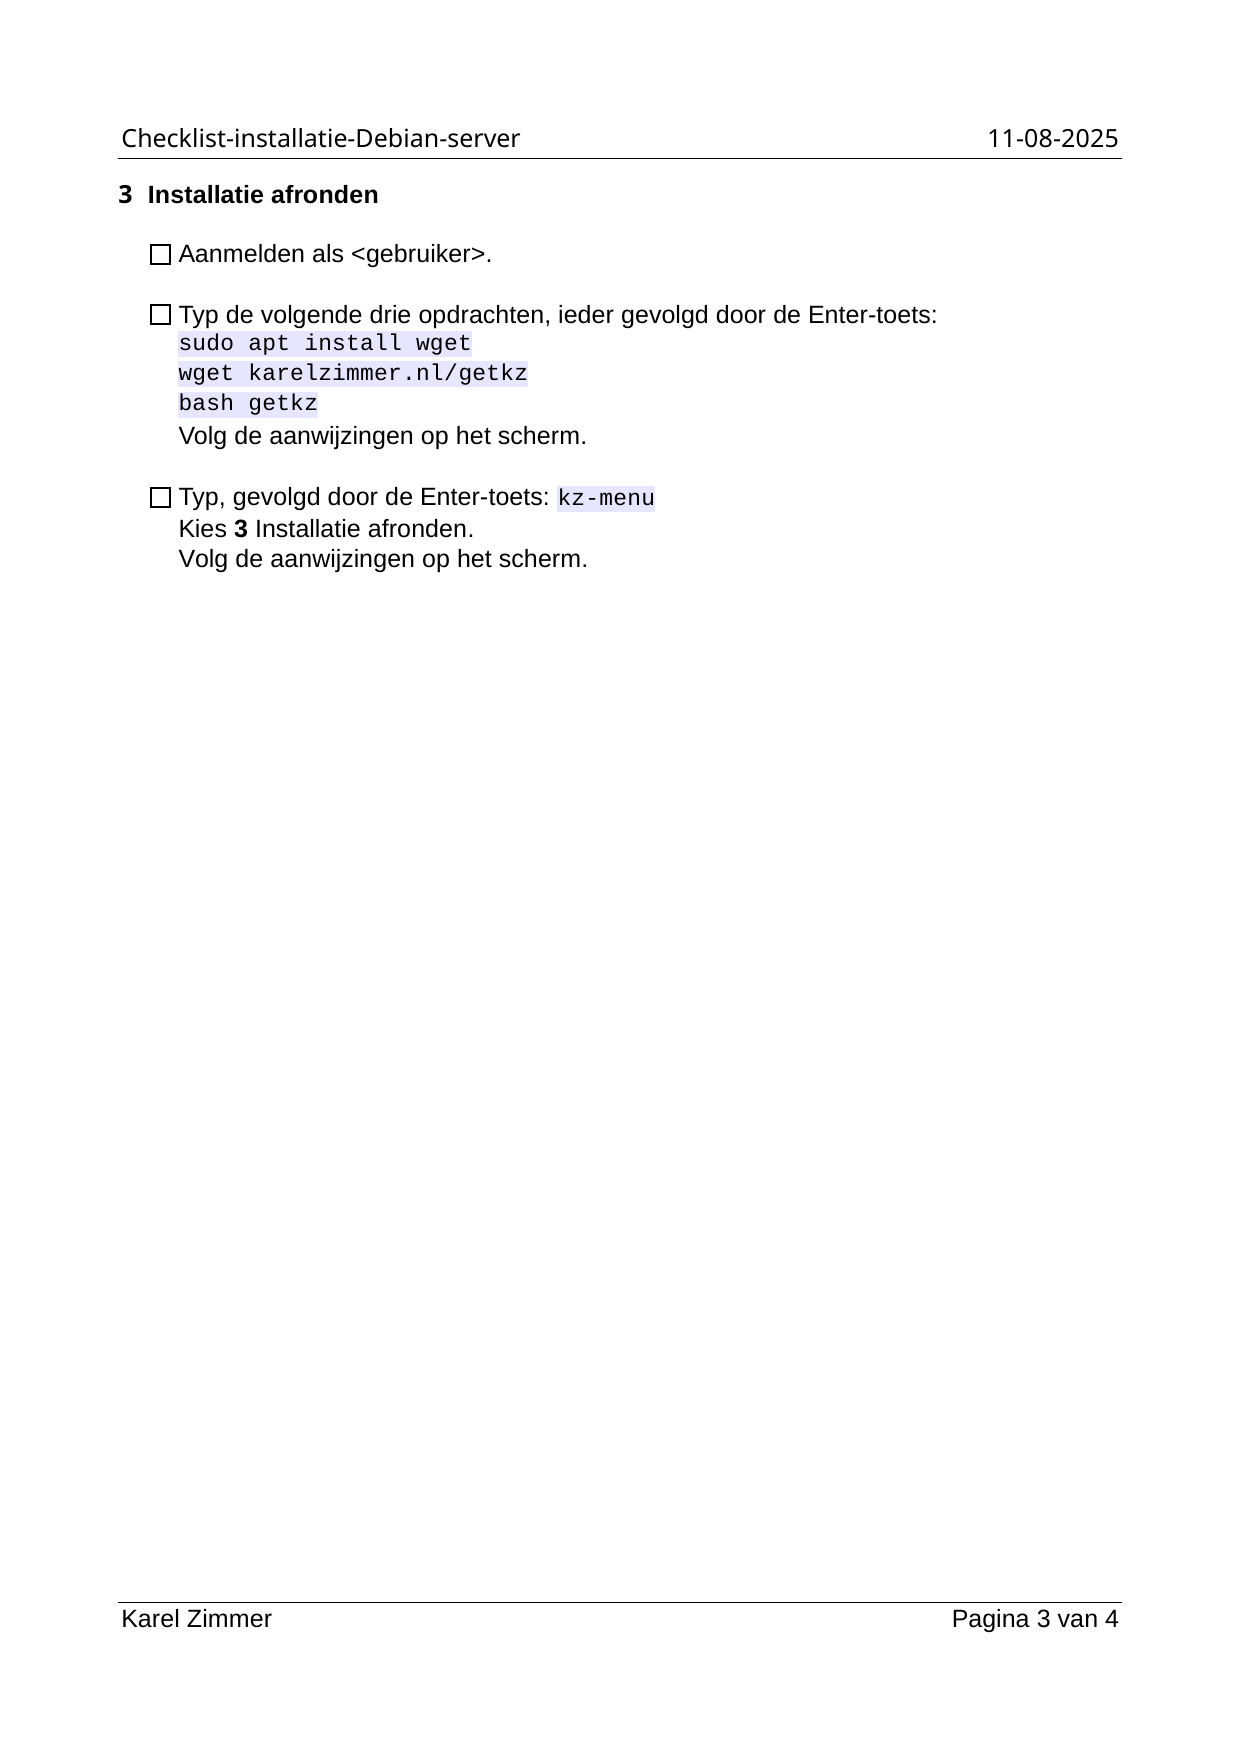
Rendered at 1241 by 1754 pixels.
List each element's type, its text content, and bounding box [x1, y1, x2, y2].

table_cell Volg de aanwijzingen op het scherm. [177, 544, 1122, 574]
table_cell bash getkz [177, 391, 1122, 421]
list Installatie afronden [118, 177, 1122, 211]
table_cell [177, 451, 1122, 482]
table_header [118, 239, 142, 269]
table_cell [142, 482, 177, 513]
table_cell [118, 300, 142, 330]
table_cell [142, 421, 177, 451]
table_cell [118, 451, 142, 482]
table_cell [142, 300, 177, 330]
table_cell [118, 391, 142, 421]
table_cell [142, 269, 177, 300]
table_cell wget karelzimmer.nl/getkz [177, 360, 1122, 391]
table_cell [142, 514, 177, 544]
table_cell [177, 269, 1122, 300]
table_cell sudo apt install wget [177, 330, 1122, 360]
table_cell [118, 269, 142, 300]
table_cell [142, 360, 177, 391]
table_cell [142, 330, 177, 360]
table_cell [118, 544, 142, 574]
table_cell [118, 514, 142, 544]
table_cell [142, 451, 177, 482]
table_cell Volg de aanwijzingen op het scherm. [177, 421, 1122, 451]
table_cell [118, 421, 142, 451]
table_cell [142, 391, 177, 421]
table_cell Typ de volgende drie opdrachten, ieder gevolgd door de Enter-toets: [177, 300, 1122, 330]
table_cell [118, 360, 142, 391]
table_header Aanmelden als <gebruiker>. [177, 239, 1122, 269]
table_cell Kies 3 Installatie afronden. [177, 514, 1122, 544]
table_cell [118, 482, 142, 513]
table_cell [118, 330, 142, 360]
table_cell Typ, gevolgd door de Enter-toets: kz-menu [177, 482, 1122, 513]
table_cell [142, 544, 177, 574]
table_header [142, 239, 177, 269]
